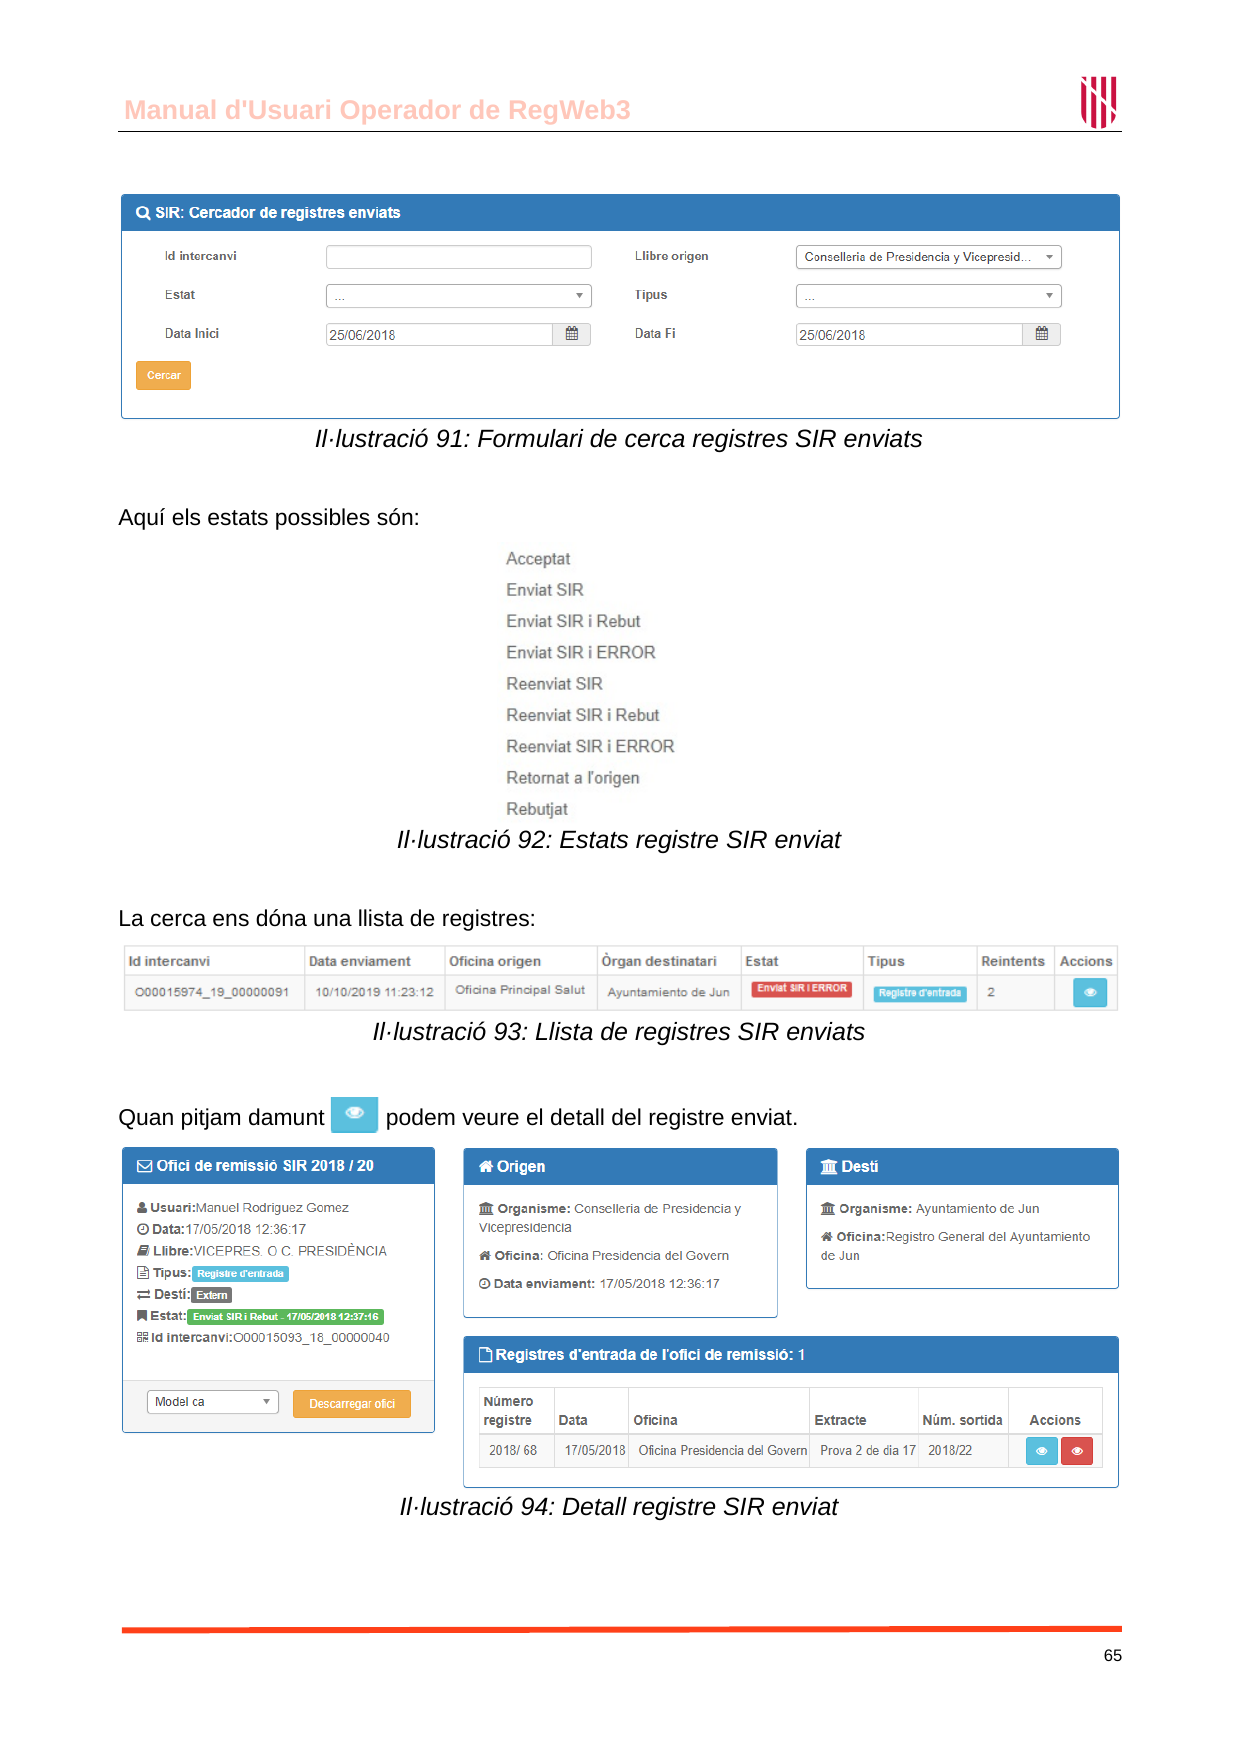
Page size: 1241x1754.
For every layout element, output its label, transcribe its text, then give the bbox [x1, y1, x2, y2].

picture [118, 1145, 1123, 1492]
text La cerca ens dóna una llista de registres: [118, 905, 1122, 931]
list Il·lustració 92: Estats registre SIR enviat [118, 825, 1122, 853]
picture [118, 943, 1123, 1017]
list Il·lustració 91: Formulari de cerca registres SIR enviats [118, 424, 1122, 452]
picture [330, 1097, 380, 1133]
picture [118, 192, 1123, 424]
text podem veure el detall del registre enviat. [380, 1097, 1122, 1133]
text Aquí els estats possibles són: [118, 504, 1122, 530]
picture [1078, 74, 1119, 130]
list Il·lustració 94: Detall registre SIR enviat [118, 1492, 1122, 1520]
text Quan pitjam damunt [118, 1097, 330, 1133]
picture [497, 542, 744, 825]
list Il·lustració 93: Llista de registres SIR enviats [118, 1017, 1122, 1046]
